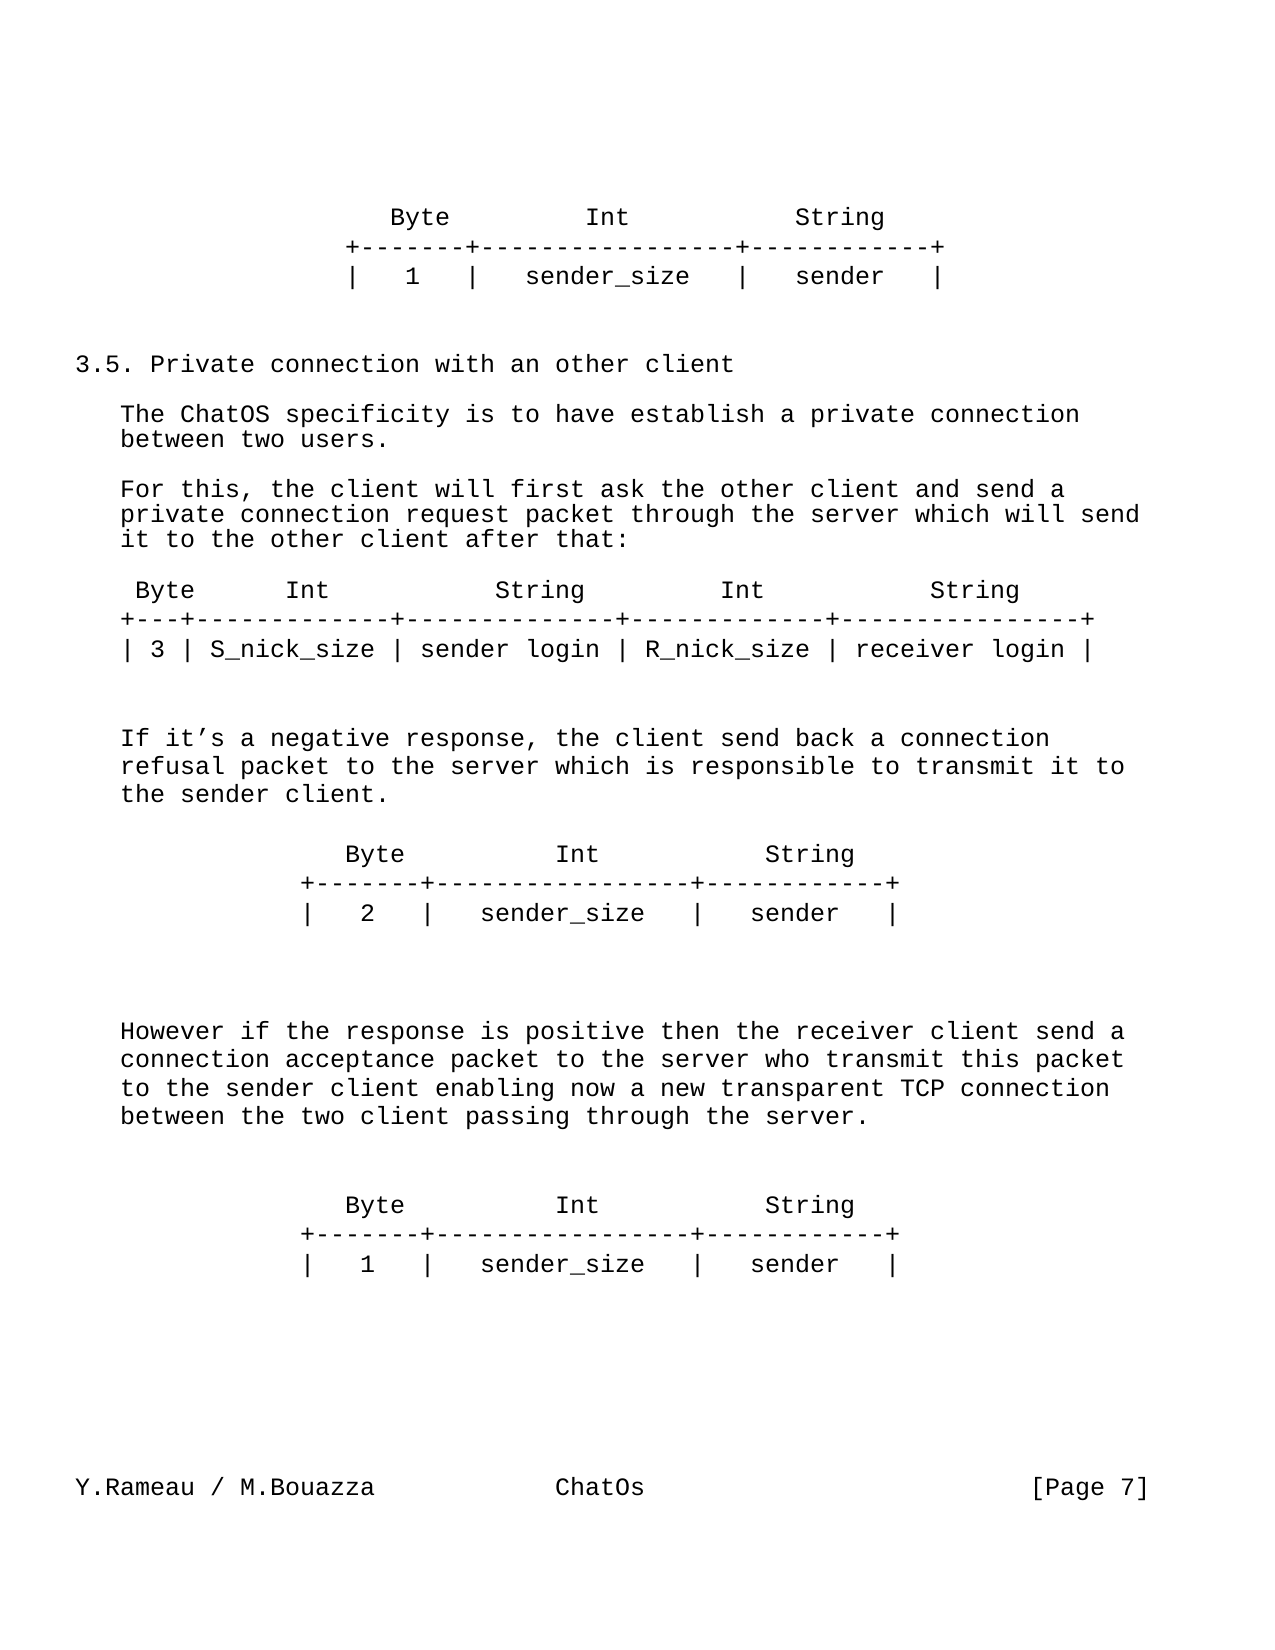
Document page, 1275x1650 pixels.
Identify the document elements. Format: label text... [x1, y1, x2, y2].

text The ChatOS specificity is to have establish a private connection between two users. [120, 402, 1155, 452]
text | 1 | sender_size | sender | [75, 1252, 1155, 1280]
text +-------+-----------------+------------+ [120, 871, 1155, 899]
text Byte Int String [75, 841, 1155, 869]
text However if the response is positive then the receiver client send a connection acceptance packet to the server who transmit this packet to the sender client enabling now a new transparent TCP connection between the two client passing through the server. [120, 1019, 1155, 1132]
text +---+-------------+--------------+-------------+----------------+ [120, 607, 1155, 635]
text | 2 | sender_size | sender | [75, 900, 1155, 929]
text +-------+-----------------+------------+ [120, 234, 1155, 262]
text For this, the client will first ask the other client and send a private connection request packet through the server which will send it to the other client after that: [120, 477, 1155, 552]
text +-------+-----------------+------------+ [120, 1222, 1155, 1250]
text | 3 | S_nick_size | sender login | R_nick_size | receiver login | [75, 637, 1155, 665]
text If it’s a negative response, the client send back a connection refusal packet to the server which is responsible to transmit it to the sender client. [75, 725, 1155, 810]
text Byte Int String Int String [75, 577, 1155, 606]
text Byte Int String [75, 1192, 1155, 1221]
text Byte Int String [120, 204, 1155, 233]
text | 1 | sender_size | sender | [120, 264, 1155, 292]
subtitle Private connection with an other client [75, 352, 1155, 377]
